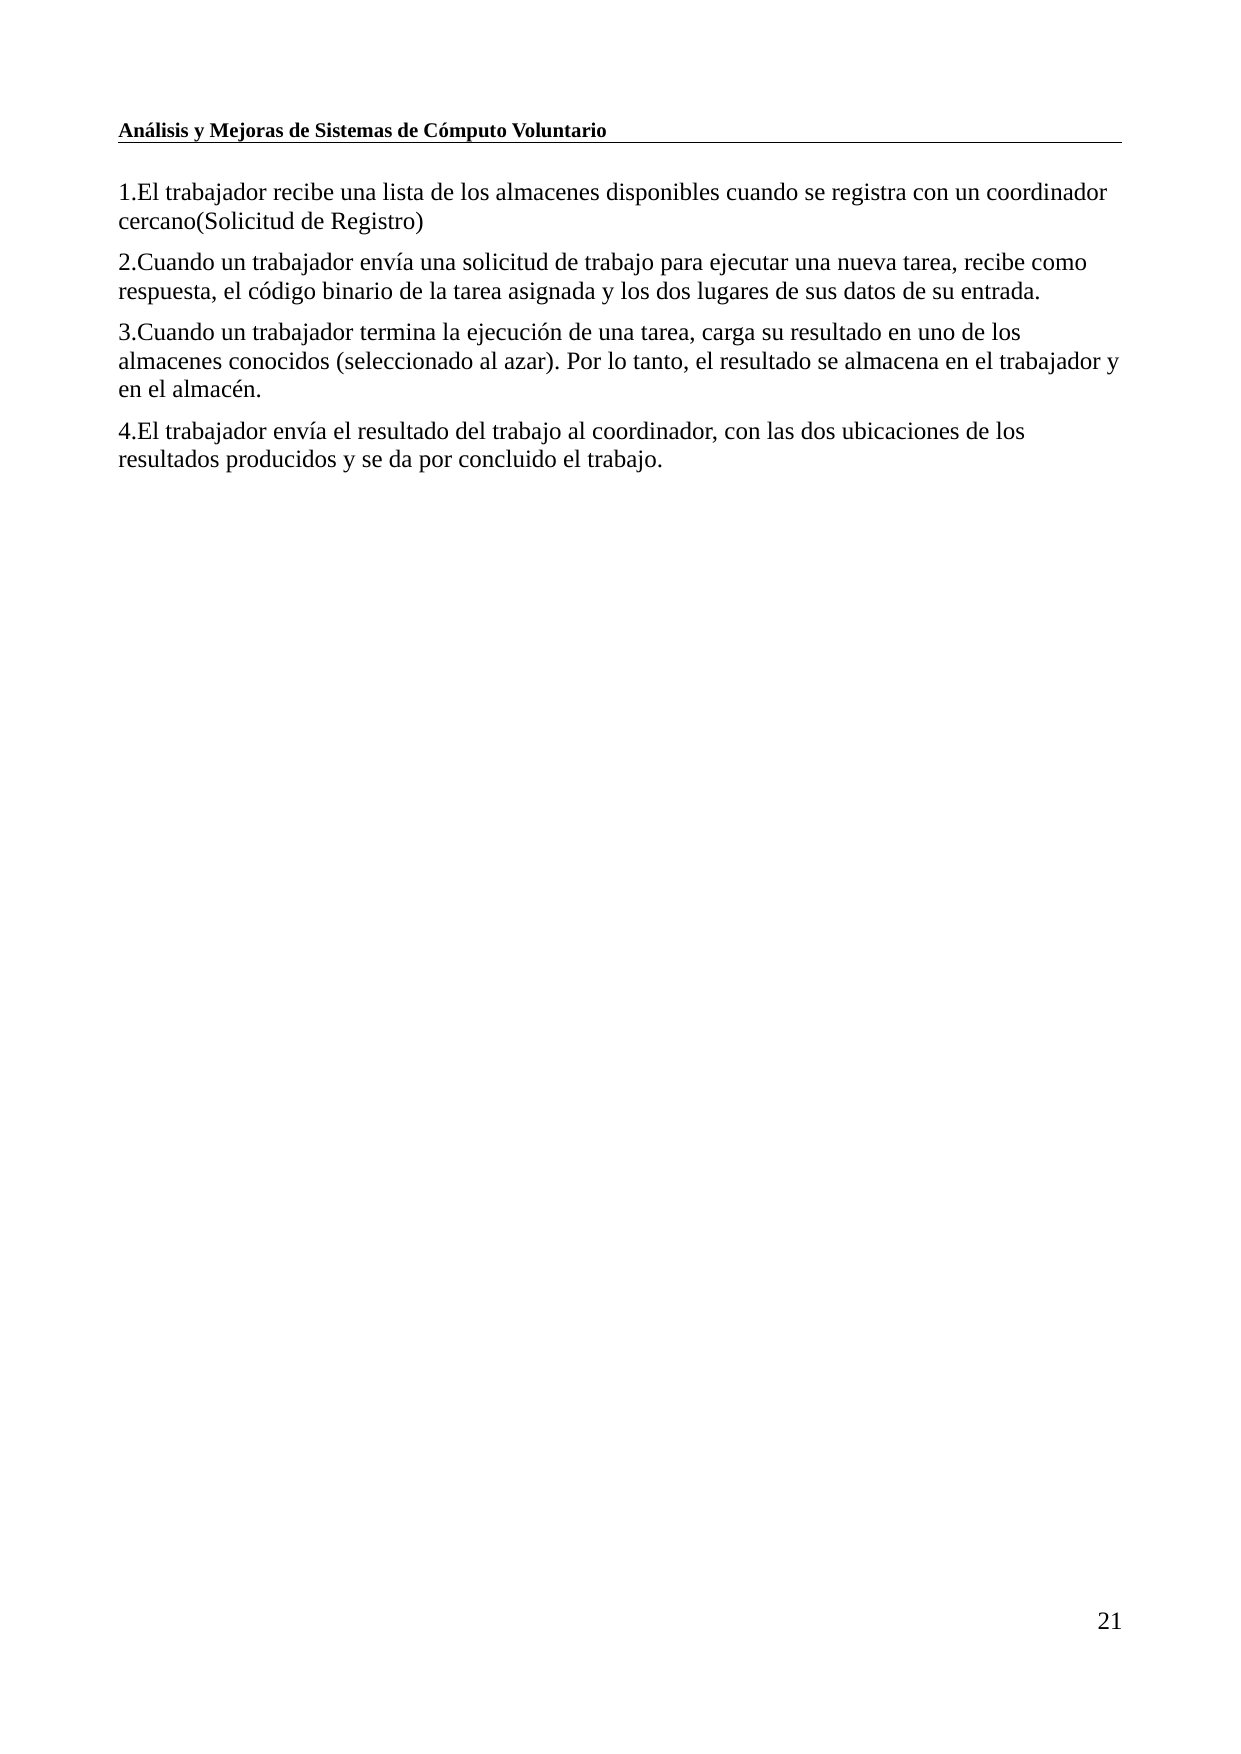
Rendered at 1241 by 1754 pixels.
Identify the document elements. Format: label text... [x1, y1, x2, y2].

list El trabajador recibe una lista de los almacenes disponibles cuando se registra con un coordinador cercano(Solicitud de Registro) [118, 177, 1122, 234]
list Cuando un trabajador envía una solicitud de trabajo para ejecutar una nueva tarea, recibe como respuesta, el código binario de la tarea asignada y los dos lugares de sus datos de su entrada. [118, 247, 1122, 304]
list El trabajador envía el resultado del trabajo al coordinador, con las dos ubicaciones de los resultados producidos y se da por concluido el trabajo. [118, 416, 1122, 473]
list Cuando un trabajador termina la ejecución de una tarea, carga su resultado en uno de los almacenes conocidos (seleccionado al azar). Por lo tanto, el resultado se almacena en el trabajador y en el almacén. [118, 317, 1122, 403]
